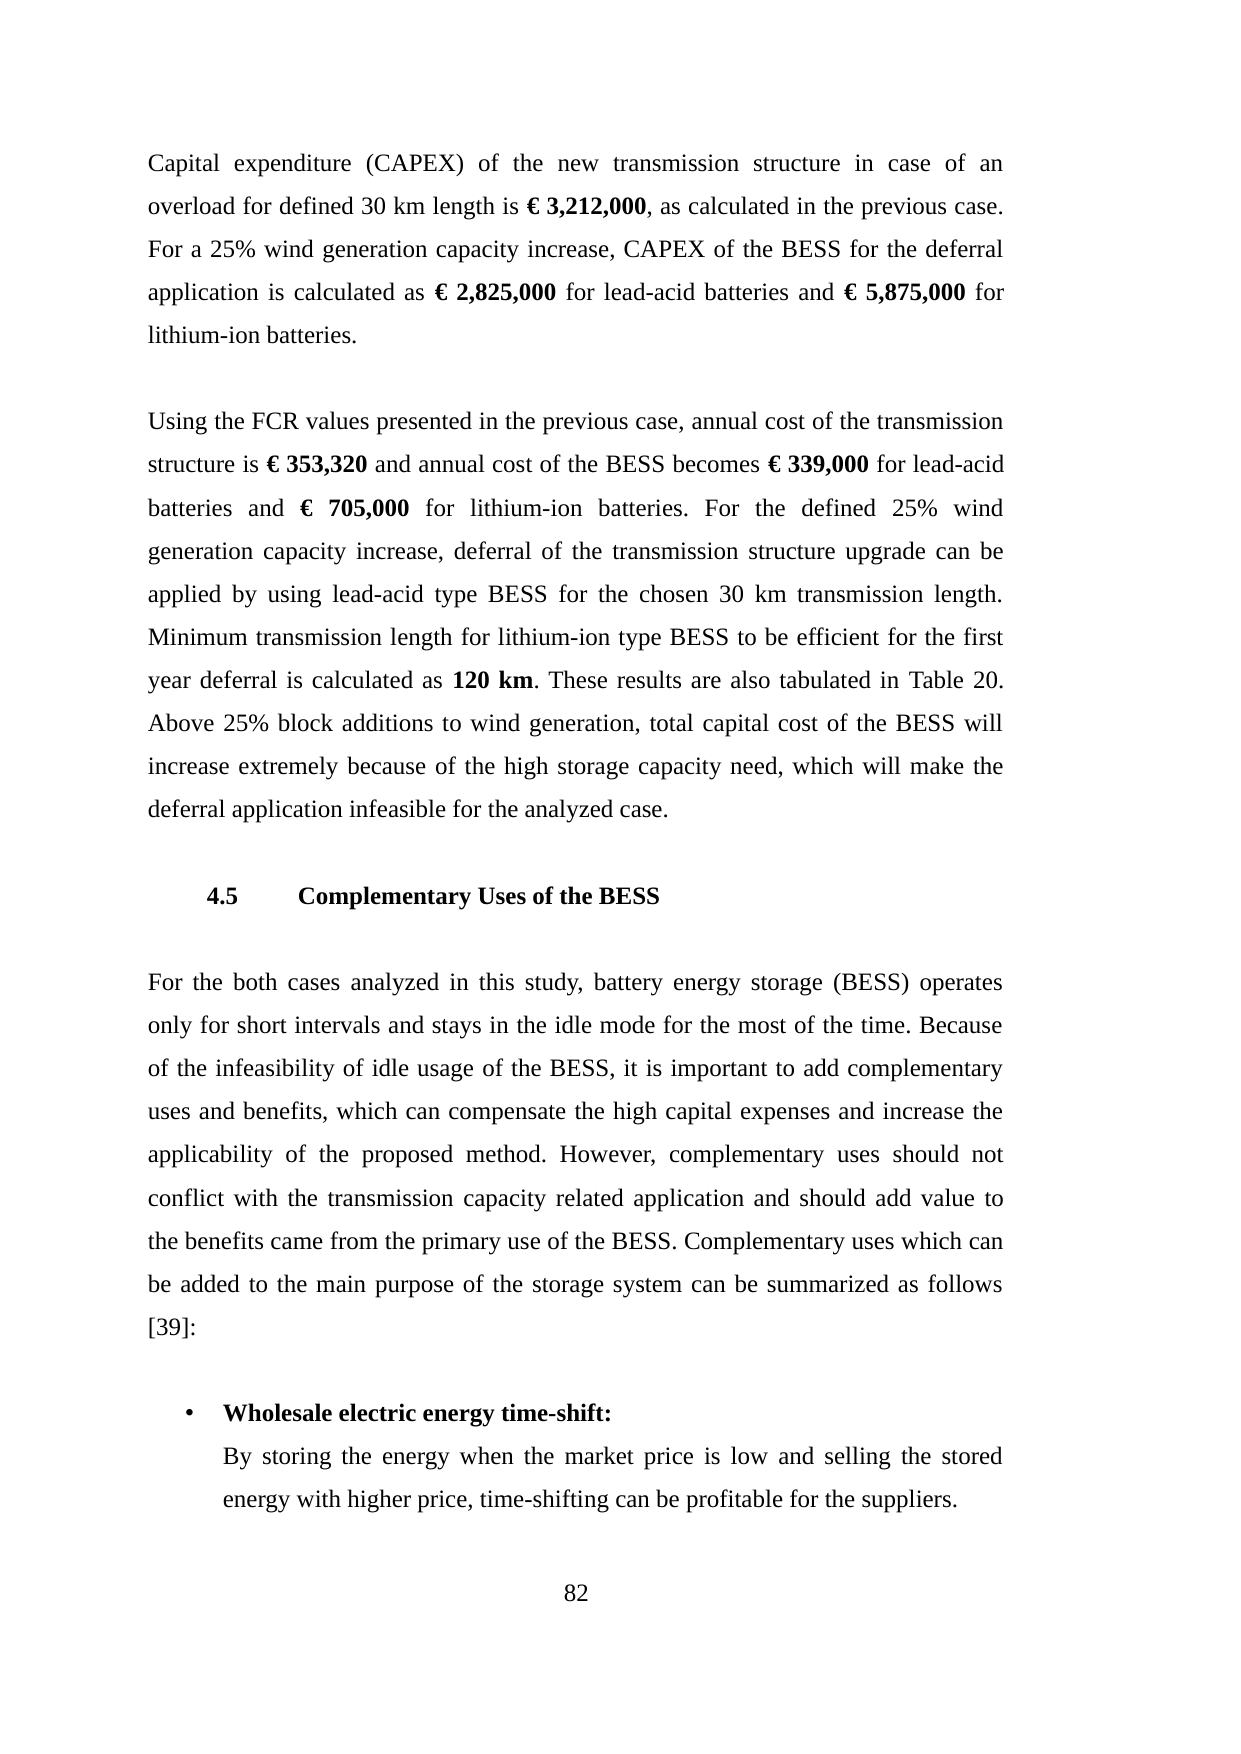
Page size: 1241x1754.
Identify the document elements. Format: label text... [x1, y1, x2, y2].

text Capital expenditure (CAPEX) of the new transmission structure in case of an overload for defined 30 km length is € 3,212,000, as calculated in the previous case. For a 25% wind generation capacity increase, CAPEX of the BESS for the deferral application is calculated as € 2,825,000 for lead-acid batteries and € 5,875,000 for lithium-ion batteries. [148, 148, 1004, 349]
text Using the FCR values presented in the previous case, annual cost of the transmission structure is € 353,320 and annual cost of the BESS becomes € 339,000 for lead-acid batteries and € 705,000 for lithium-ion batteries. For the defined 25% wind generation capacity increase, deferral of the transmission structure upgrade can be applied by using lead-acid type BESS for the chosen 30 km transmission length. Minimum transmission length for lithium-ion type BESS to be efficient for the first year deferral is calculated as 120 km. These results are also tabulated in Table 20. Above 25% block additions to wind generation, total capital cost of the BESS will increase extremely because of the high storage capacity need, which will make the deferral application infeasible for the analyzed case. [148, 406, 1004, 823]
list Wholesale electric energy time-shift: [185, 1398, 1004, 1427]
text For the both cases analyzed in this study, battery energy storage (BESS) operates only for short intervals and stays in the idle mode for the most of the time. Because of the infeasibility of idle usage of the BESS, it is important to add complementary uses and benefits, which can compensate the high capital expenses and increase the applicability of the proposed method. However, complementary uses should not conflict with the transmission capacity related application and should add value to the benefits came from the primary use of the BESS. Complementary uses which can be added to the main purpose of the storage system can be summarized as follows [39]⁠: [148, 967, 1004, 1341]
list By storing the energy when the market price is low and selling the stored energy with higher price, time-shifting can be profitable for the suppliers. [185, 1441, 1004, 1513]
list Complementary Uses of the BESS [207, 881, 1004, 909]
